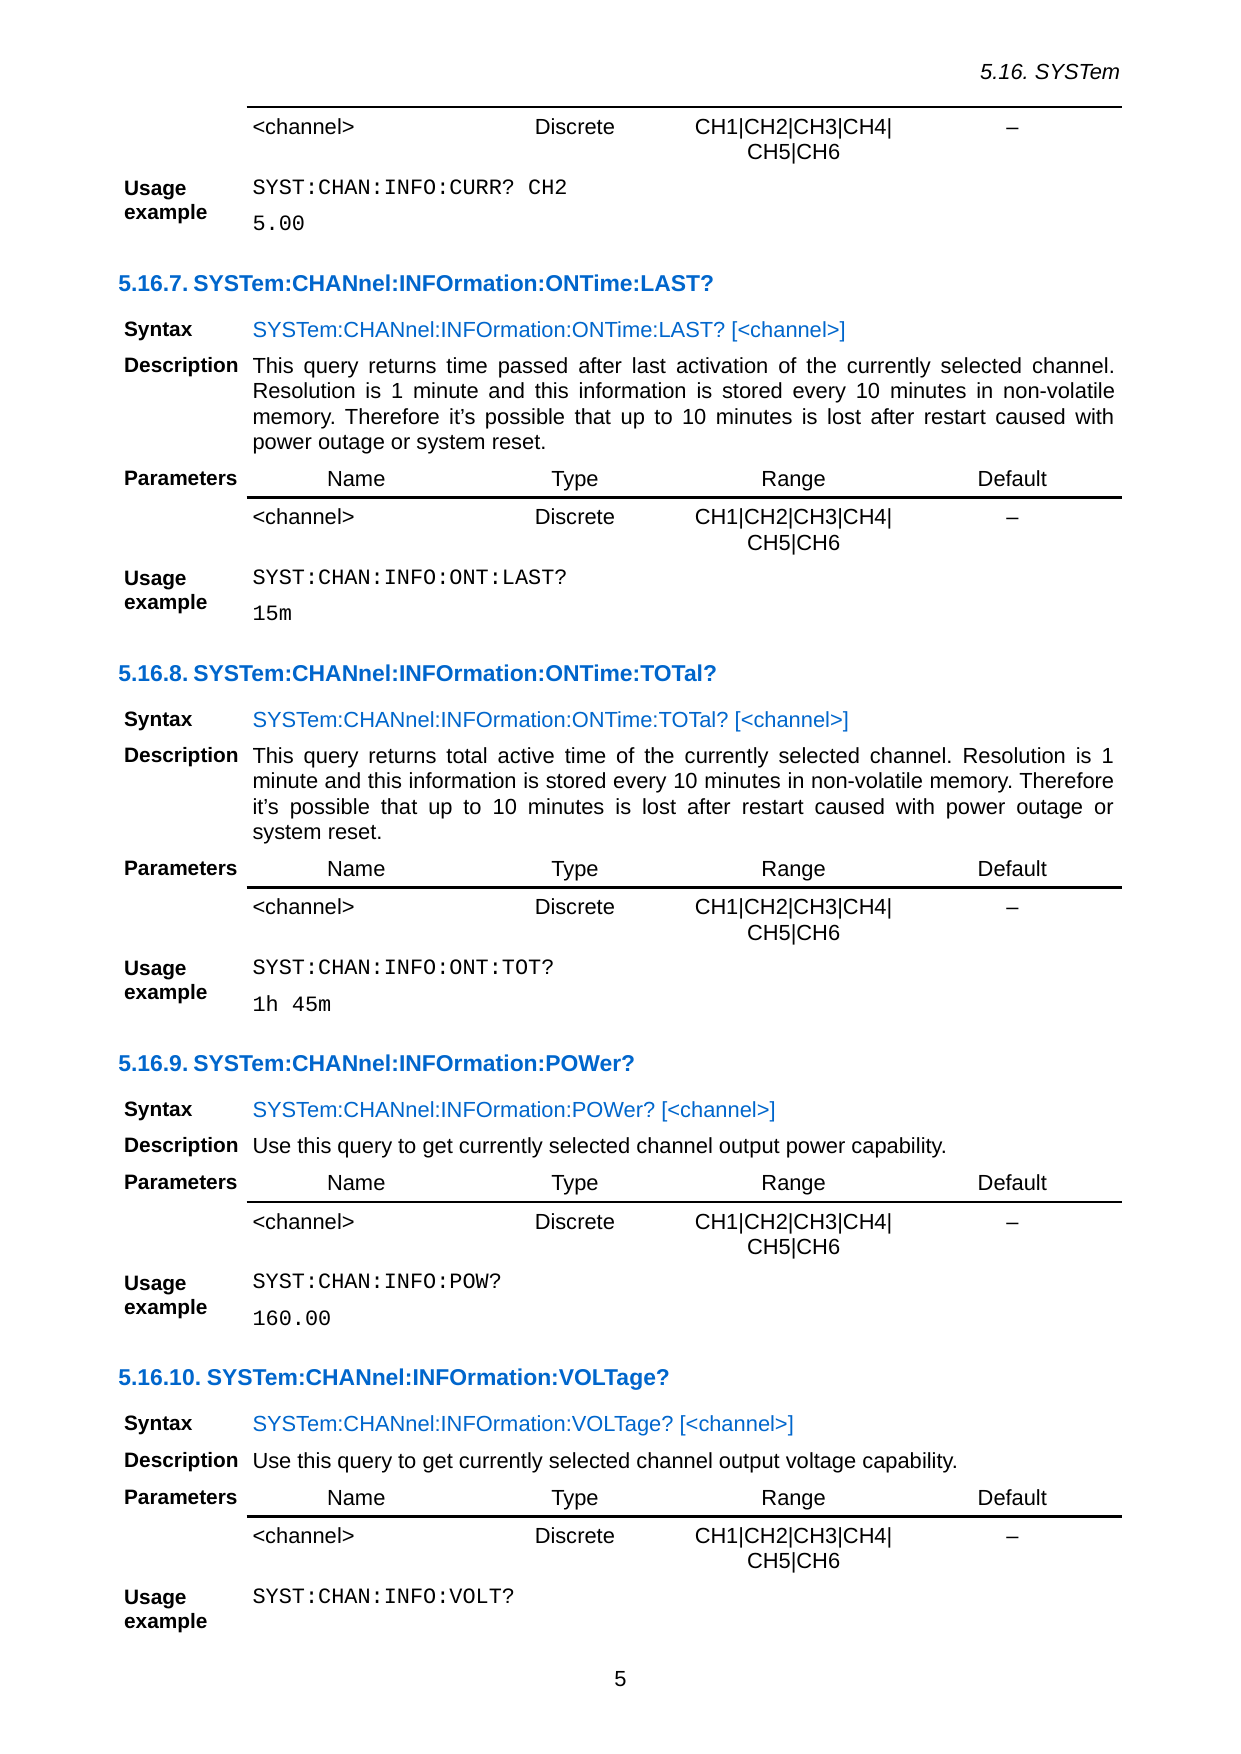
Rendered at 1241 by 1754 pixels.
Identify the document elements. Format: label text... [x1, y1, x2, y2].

subtitle SYSTem:CHANnel:INFOrmation:VOLTage? [118, 1364, 1122, 1391]
table_cell Usage example [118, 1579, 247, 1639]
table_cell <channel> [247, 108, 465, 170]
table_header SYSTem:CHANnel:INFOrmation:VOLTage? [<channel>] [247, 1405, 1122, 1442]
table_cell – [903, 889, 1122, 950]
table_header SYSTem:CHANnel:INFOrmation:ONTime:TOTal? [<channel>] [247, 701, 1122, 737]
table_cell SYST:CHAN:INFO:ONT:TOT? 1h 45m [247, 950, 1122, 1023]
table_cell Name [247, 850, 465, 886]
table_cell CH1|CH2|CH3|CH4|CH5|CH6 [684, 889, 903, 950]
table_cell Description [118, 348, 247, 460]
table_cell Discrete [465, 889, 684, 950]
table_cell Description [118, 1442, 247, 1479]
table_cell – [903, 1203, 1122, 1265]
table_header Syntax [118, 311, 247, 347]
table_cell Usage example [118, 1265, 247, 1338]
table_cell Use this query to get currently selected channel output voltage capability. [247, 1442, 1122, 1479]
table_cell CH1|CH2|CH3|CH4|CH5|CH6 [684, 108, 903, 170]
table_cell <channel> [247, 1203, 465, 1265]
table_cell Type [465, 460, 684, 496]
table_cell Discrete [465, 499, 684, 560]
table_cell CH1|CH2|CH3|CH4|CH5|CH6 [684, 499, 903, 560]
table_cell Range [684, 850, 903, 886]
table_cell SYST:CHAN:INFO:ONT:LAST? 15m [247, 560, 1122, 633]
table_cell SYST:CHAN:INFO:CURR? CH2 5.00 [247, 170, 1122, 243]
table_cell Name [247, 1164, 465, 1201]
table_cell Type [465, 1479, 684, 1515]
table_cell Type [465, 1164, 684, 1201]
table_header Syntax [118, 1405, 247, 1442]
table_cell Discrete [465, 1518, 684, 1579]
table_cell <channel> [247, 1518, 465, 1579]
table_cell Use this query to get currently selected channel output power capability. [247, 1128, 1122, 1164]
table_cell – [903, 108, 1122, 170]
subtitle SYSTem:CHANnel:INFOrmation:ONTime:TOTal? [118, 660, 1122, 686]
table_cell Parameters [118, 850, 247, 950]
table_cell [118, 106, 247, 170]
table_cell Range [684, 1164, 903, 1201]
table_cell This query returns time passed after last activation of the currently selected channel. Resolution is 1 minute and this information is stored every 10 minutes in non-volatile memory. Therefore it’s possible that up to 10 minutes is lost after restart caused with power outage or system reset. [247, 348, 1122, 460]
table_cell Discrete [465, 108, 684, 170]
table_cell Default [903, 850, 1122, 886]
subtitle SYSTem:CHANnel:INFOrmation:POWer? [118, 1050, 1122, 1076]
table_cell Default [903, 1479, 1122, 1515]
table_cell <channel> [247, 889, 465, 950]
table_cell Parameters [118, 1164, 247, 1265]
table_cell Default [903, 1164, 1122, 1201]
table_header Syntax [118, 1091, 247, 1128]
table_cell Name [247, 1479, 465, 1515]
table_cell – [903, 499, 1122, 560]
table_cell Default [903, 460, 1122, 496]
table_cell Discrete [465, 1203, 684, 1265]
table_cell Usage example [118, 170, 247, 243]
table_cell Type [465, 850, 684, 886]
table_cell CH1|CH2|CH3|CH4|CH5|CH6 [684, 1203, 903, 1265]
table_cell Parameters [118, 1479, 247, 1579]
table_cell Usage example [118, 560, 247, 633]
table_cell Description [118, 1128, 247, 1164]
subtitle SYSTem:CHANnel:INFOrmation:ONTime:LAST? [118, 269, 1122, 296]
table_header SYSTem:CHANnel:INFOrmation:ONTime:LAST? [<channel>] [247, 311, 1122, 347]
table_cell CH1|CH2|CH3|CH4|CH5|CH6 [684, 1518, 903, 1579]
table_cell SYST:CHAN:INFO:POW? 160.00 [247, 1265, 1122, 1338]
table_header SYSTem:CHANnel:INFOrmation:POWer? [<channel>] [247, 1091, 1122, 1128]
table_cell Usage example [118, 950, 247, 1023]
table_cell Name [247, 460, 465, 496]
table_cell Description [118, 738, 247, 850]
table_header Syntax [118, 701, 247, 737]
table_cell – [903, 1518, 1122, 1579]
table_cell Range [684, 460, 903, 496]
table_cell Range [684, 1479, 903, 1515]
table_cell This query returns total active time of the currently selected channel. Resolution is 1 minute and this information is stored every 10 minutes in non-volatile memory. Therefore it’s possible that up to 10 minutes is lost after restart caused with power outage or system reset. [247, 738, 1122, 850]
table_cell <channel> [247, 499, 465, 560]
table_cell SYST:CHAN:INFO:VOLT? [247, 1579, 1122, 1639]
table_cell Parameters [118, 460, 247, 560]
